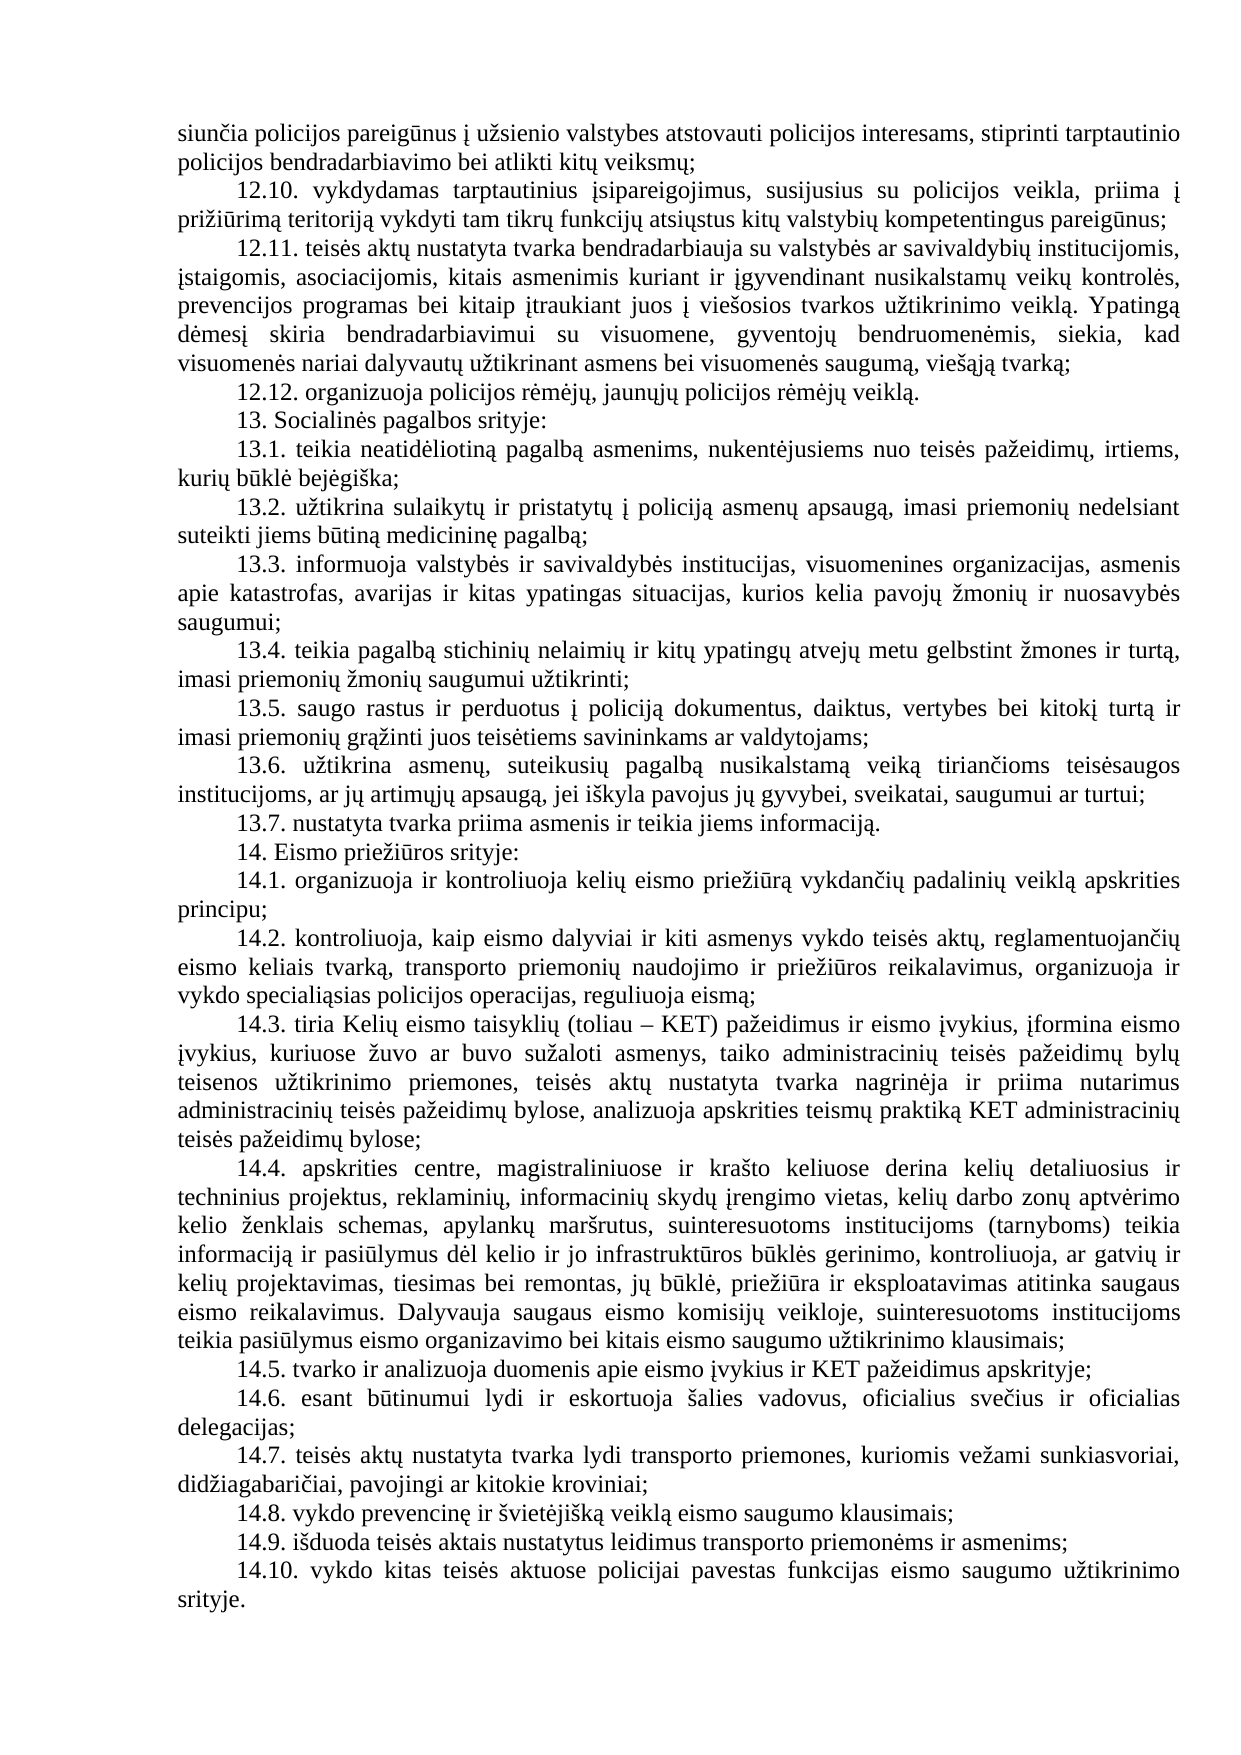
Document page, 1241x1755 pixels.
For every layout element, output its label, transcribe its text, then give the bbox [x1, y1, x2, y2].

text 14.4. apskrities centre, magistraliniuose ir krašto keliuose derina kelių detaliuosius ir techninius projektus, reklaminių, informacinių skydų įrengimo vietas, kelių darbo zonų aptvėrimo kelio ženklais schemas, apylankų maršrutus, suinteresuotoms institucijoms (tarnyboms) teikia informaciją ir pasiūlymus dėl kelio ir jo infrastruktūros būklės gerinimo, kontroliuoja, ar gatvių ir kelių projektavimas, tiesimas bei remontas, jų būklė, priežiūra ir eksploatavimas atitinka saugaus eismo reikalavimus. Dalyvauja saugaus eismo komisijų veikloje, suinteresuotoms institucijoms teikia pasiūlymus eismo organizavimo bei kitais eismo saugumo užtikrinimo klausimais; [177, 1153, 1181, 1354]
text 14. Eismo priežiūros srityje: [177, 837, 1181, 866]
text 13.3. informuoja valstybės ir savivaldybės institucijas, visuomenines organizacijas, asmenis apie katastrofas, avarijas ir kitas ypatingas situacijas, kurios kelia pavojų žmonių ir nuosavybės saugumui; [177, 549, 1181, 636]
text 14.3. tiria Kelių eismo taisyklių (toliau – KET) pažeidimus ir eismo įvykius, įformina eismo įvykius, kuriuose žuvo ar buvo sužaloti asmenys, taiko administracinių teisės pažeidimų bylų teisenos užtikrinimo priemones, teisės aktų nustatyta tvarka nagrinėja ir priima nutarimus administracinių teisės pažeidimų bylose, analizuoja apskrities teismų praktiką KET administracinių teisės pažeidimų bylose; [177, 1009, 1181, 1153]
text 13.7. nustatyta tvarka priima asmenis ir teikia jiems informaciją. [177, 808, 1181, 837]
text 14.10. vykdo kitas teisės aktuose policijai pavestas funkcijas eismo saugumo užtikrinimo srityje. [177, 1556, 1181, 1613]
text 14.6. esant būtinumui lydi ir eskortuoja šalies vadovus, oficialius svečius ir oficialias delegacijas; [177, 1383, 1181, 1441]
text 13.2. užtikrina sulaikytų ir pristatytų į policiją asmenų apsaugą, imasi priemonių nedelsiant suteikti jiems būtiną medicininę pagalbą; [177, 492, 1181, 549]
text 12.12. organizuoja policijos rėmėjų, jaunųjų policijos rėmėjų veiklą. [177, 377, 1181, 406]
text 12.11. teisės aktų nustatyta tvarka bendradarbiauja su valstybės ar savivaldybių institucijomis, įstaigomis, asociacijomis, kitais asmenimis kuriant ir įgyvendinant nusikalstamų veikų kontrolės, prevencijos programas bei kitaip įtraukiant juos į viešosios tvarkos užtikrinimo veiklą. Ypatingą dėmesį skiria bendradarbiavimui su visuomene, gyventojų bendruomenėmis, siekia, kad visuomenės nariai dalyvautų užtikrinant asmens bei visuomenės saugumą, viešąją tvarką; [177, 233, 1181, 377]
text 13.1. teikia neatidėliotiną pagalbą asmenims, nukentėjusiems nuo teisės pažeidimų, irtiems, kurių būklė bejėgiška; [177, 434, 1181, 492]
text 13. Socialinės pagalbos srityje: [177, 406, 1181, 434]
text 13.5. saugo rastus ir perduotus į policiją dokumentus, daiktus, vertybes bei kitokį turtą ir imasi priemonių grąžinti juos teisėtiems savininkams ar valdytojams; [177, 693, 1181, 751]
text 14.8. vykdo prevencinę ir švietėjišką veiklą eismo saugumo klausimais; [177, 1498, 1181, 1527]
text siunčia policijos pareigūnus į užsienio valstybes atstovauti policijos interesams, stiprinti tarptautinio policijos bendradarbiavimo bei atlikti kitų veiksmų; [177, 118, 1181, 176]
text 14.2. kontroliuoja, kaip eismo dalyviai ir kiti asmenys vykdo teisės aktų, reglamentuojančių eismo keliais tvarką, transporto priemonių naudojimo ir priežiūros reikalavimus, organizuoja ir vykdo specialiąsias policijos operacijas, reguliuoja eismą; [177, 923, 1181, 1009]
text 14.9. išduoda teisės aktais nustatytus leidimus transporto priemonėms ir asmenims; [177, 1527, 1181, 1556]
text 14.7. teisės aktų nustatyta tvarka lydi transporto priemones, kuriomis vežami sunkiasvoriai, didžiagabaričiai, pavojingi ar kitokie kroviniai; [177, 1441, 1181, 1498]
text 13.4. teikia pagalbą stichinių nelaimių ir kitų ypatingų atvejų metu gelbstint žmones ir turtą, imasi priemonių žmonių saugumui užtikrinti; [177, 636, 1181, 693]
text 13.6. užtikrina asmenų, suteikusių pagalbą nusikalstamą veiką tiriančioms teisėsaugos institucijoms, ar jų artimųjų apsaugą, jei iškyla pavojus jų gyvybei, sveikatai, saugumui ar turtui; [177, 751, 1181, 808]
text 12.10. vykdydamas tarptautinius įsipareigojimus, susijusius su policijos veikla, priima į prižiūrimą teritoriją vykdyti tam tikrų funkcijų atsiųstus kitų valstybių kompetentingus pareigūnus; [177, 176, 1181, 233]
text 14.5. tvarko ir analizuoja duomenis apie eismo įvykius ir KET pažeidimus apskrityje; [177, 1354, 1181, 1383]
text 14.1. organizuoja ir kontroliuoja kelių eismo priežiūrą vykdančių padalinių veiklą apskrities principu; [177, 866, 1181, 923]
